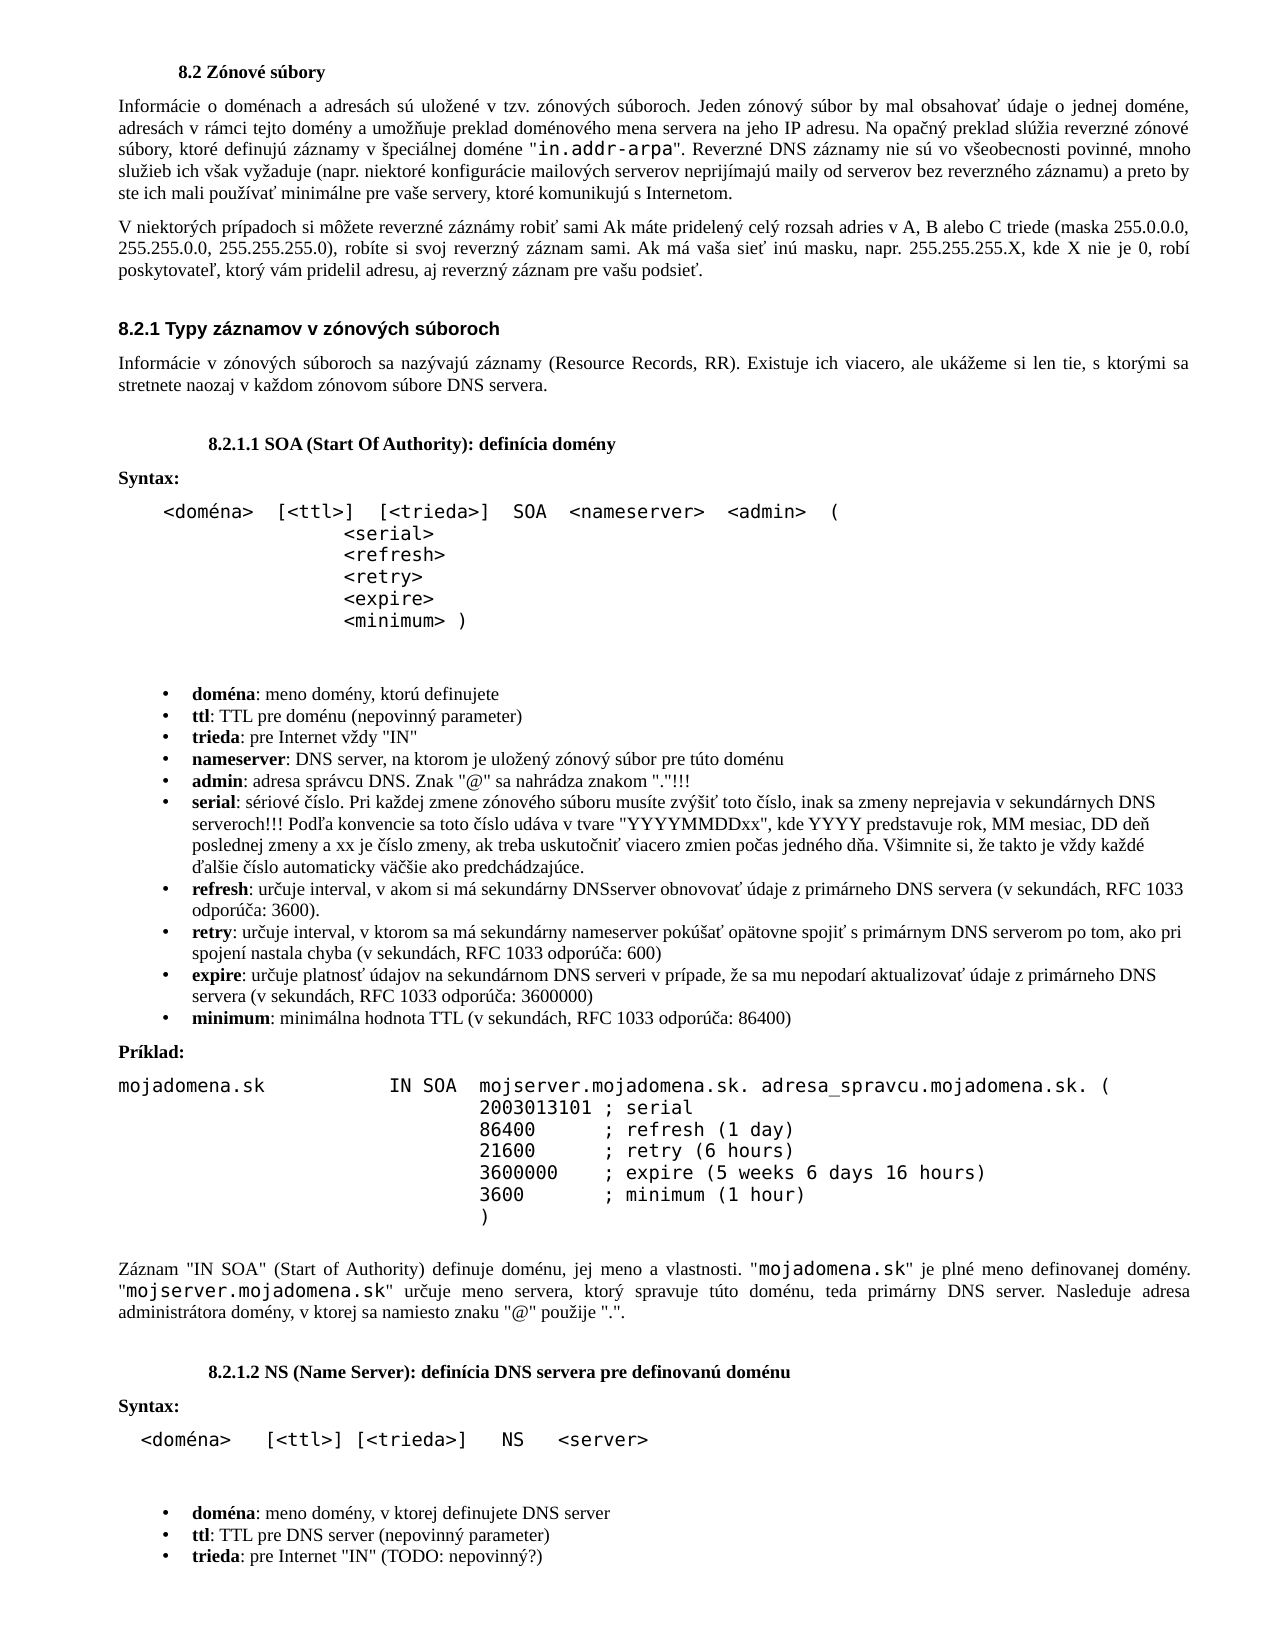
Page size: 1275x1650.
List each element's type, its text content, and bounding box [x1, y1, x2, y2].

list expire: určuje platnosť údajov na sekundárnom DNS serveri v prípade, že sa mu nepodarí aktualizovať údaje z primárneho DNS servera (v sekundách, RFC 1033 odporúča: 3600000) [162, 964, 1192, 1007]
list minimum: minimálna hodnota TTL (v sekundách, RFC 1033 odporúča: 86400) [162, 1007, 1192, 1028]
list serial: sériové číslo. Pri každej zmene zónového súboru musíte zvýšiť toto číslo, inak sa zmeny neprejavia v sekundárnych DNS serveroch!!! Podľa konvencie sa toto číslo udáva v tvare "YYYYMMDDxx", kde YYYY predstavuje rok, MM mesiac, DD deň poslednej zmeny a xx je číslo zmeny, ak treba uskutočniť viacero zmien počas jedného dňa. Všimnite si, že takto je vždy každé ďalšie číslo automaticky väčšie ako predchádzajúce. [162, 791, 1192, 877]
text 2003013101 ; serial [118, 1097, 1192, 1119]
text V niektorých prípadoch si môžete reverzné záznámy robiť sami Ak máte pridelený celý rozsah adries v A, B alebo C triede (maska 255.0.0.0, 255.255.0.0, 255.255.255.0), robíte si svoj reverzný záznam sami. Ak má vaša sieť inú masku, napr. 255.255.255.X, kde X nie je 0, robí poskytovateľ, ktorý vám pridelil adresu, aj reverzný záznam pre vašu podsieť. [118, 216, 1192, 280]
subtitle 8.2.1.2 NS (Name Server): definícia DNS servera pre definovanú doménu [118, 1361, 1192, 1382]
list refresh: určuje interval, v akom si má sekundárny DNSserver obnovovať údaje z primárneho DNS servera (v sekundách, RFC 1033 odporúča: 3600). [162, 877, 1192, 921]
text <serial> [118, 523, 1192, 544]
text Syntax: [118, 467, 1192, 488]
text <doména> [<ttl>] [<trieda>] NS <server> [118, 1429, 1192, 1451]
list admin: adresa správcu DNS. Znak "@" sa nahrádza znakom "."!!! [162, 769, 1192, 791]
list nameserver: DNS server, na ktorom je uložený zónový súbor pre túto doménu [162, 748, 1192, 769]
list retry: určuje interval, v ktorom sa má sekundárny nameserver pokúšať opätovne spojiť s primárnym DNS serverom po tom, ako pri spojení nastala chyba (v sekundách, RFC 1033 odporúča: 600) [162, 921, 1192, 964]
text 3600 ; minimum (1 hour) [118, 1184, 1192, 1206]
text ) [118, 1206, 1192, 1228]
text Syntax: [118, 1394, 1192, 1416]
text 21600 ; retry (6 hours) [118, 1141, 1192, 1162]
subtitle 8.2.1.1 SOA (Start Of Authority): definícia domény [118, 433, 1192, 454]
list doména: meno domény, v ktorej definujete DNS server [162, 1502, 1192, 1523]
list trieda: pre Internet vždy "IN" [162, 726, 1192, 748]
text <doména> [<ttl>] [<trieda>] SOA <nameserver> <admin> ( [118, 501, 1192, 523]
text Informácie v zónových súboroch sa nazývajú záznamy (Resource Records, RR). Existuje ich viacero, ale ukážeme si len tie, s ktorými sa stretnete naozaj v každom zónovom súbore DNS servera. [118, 352, 1192, 395]
subtitle 8.2 Zónové súbory [118, 61, 1192, 82]
subtitle 8.2.1 Typy záznamov v zónových súboroch [118, 318, 1192, 339]
text <refresh> [118, 544, 1192, 566]
text <expire> [118, 588, 1192, 610]
text mojadomena.sk IN SOA mojserver.mojadomena.sk. adresa_spravcu.mojadomena.sk. ( [118, 1075, 1192, 1097]
text <retry> [118, 566, 1192, 588]
text 86400 ; refresh (1 day) [118, 1119, 1192, 1141]
list trieda: pre Internet "IN" (TODO: nepovinný?) [162, 1545, 1192, 1567]
text Informácie o doménach a adresách sú uložené v tzv. zónových súboroch. Jeden zónový súbor by mal obsahovať údaje o jednej doméne, adresách v rámci tejto domény a umožňuje preklad doménového mena servera na jeho IP adresu. Na opačný preklad slúžia reverzné zónové súbory, ktoré definujú záznamy v špeciálnej doméne "in.addr-arpa". Reverzné DNS záznamy nie sú vo všeobecnosti povinné, mnoho služieb ich však vyžaduje (napr. niektoré konfigurácie mailových serverov neprijímajú maily od serverov bez reverzného záznamu) a preto by ste ich mali používať minimálne pre vaše servery, ktoré komunikujú s Internetom. [118, 95, 1192, 203]
list doména: meno domény, ktorú definujete [162, 683, 1192, 705]
list ttl: TTL pre doménu (nepovinný parameter) [162, 705, 1192, 726]
text Záznam "IN SOA" (Start of Authority) definuje doménu, jej meno a vlastnosti. "mojadomena.sk" je plné meno definovanej domény. "mojserver.mojadomena.sk" určuje meno servera, ktorý spravuje túto doménu, teda primárny DNS server. Nasleduje adresa administrátora domény, v ktorej sa namiesto znaku "@" použije ".". [118, 1257, 1192, 1323]
list ttl: TTL pre DNS server (nepovinný parameter) [162, 1523, 1192, 1545]
text <minimum> ) [118, 610, 1192, 632]
text 3600000 ; expire (5 weeks 6 days 16 hours) [118, 1162, 1192, 1184]
text Príklad: [118, 1041, 1192, 1062]
